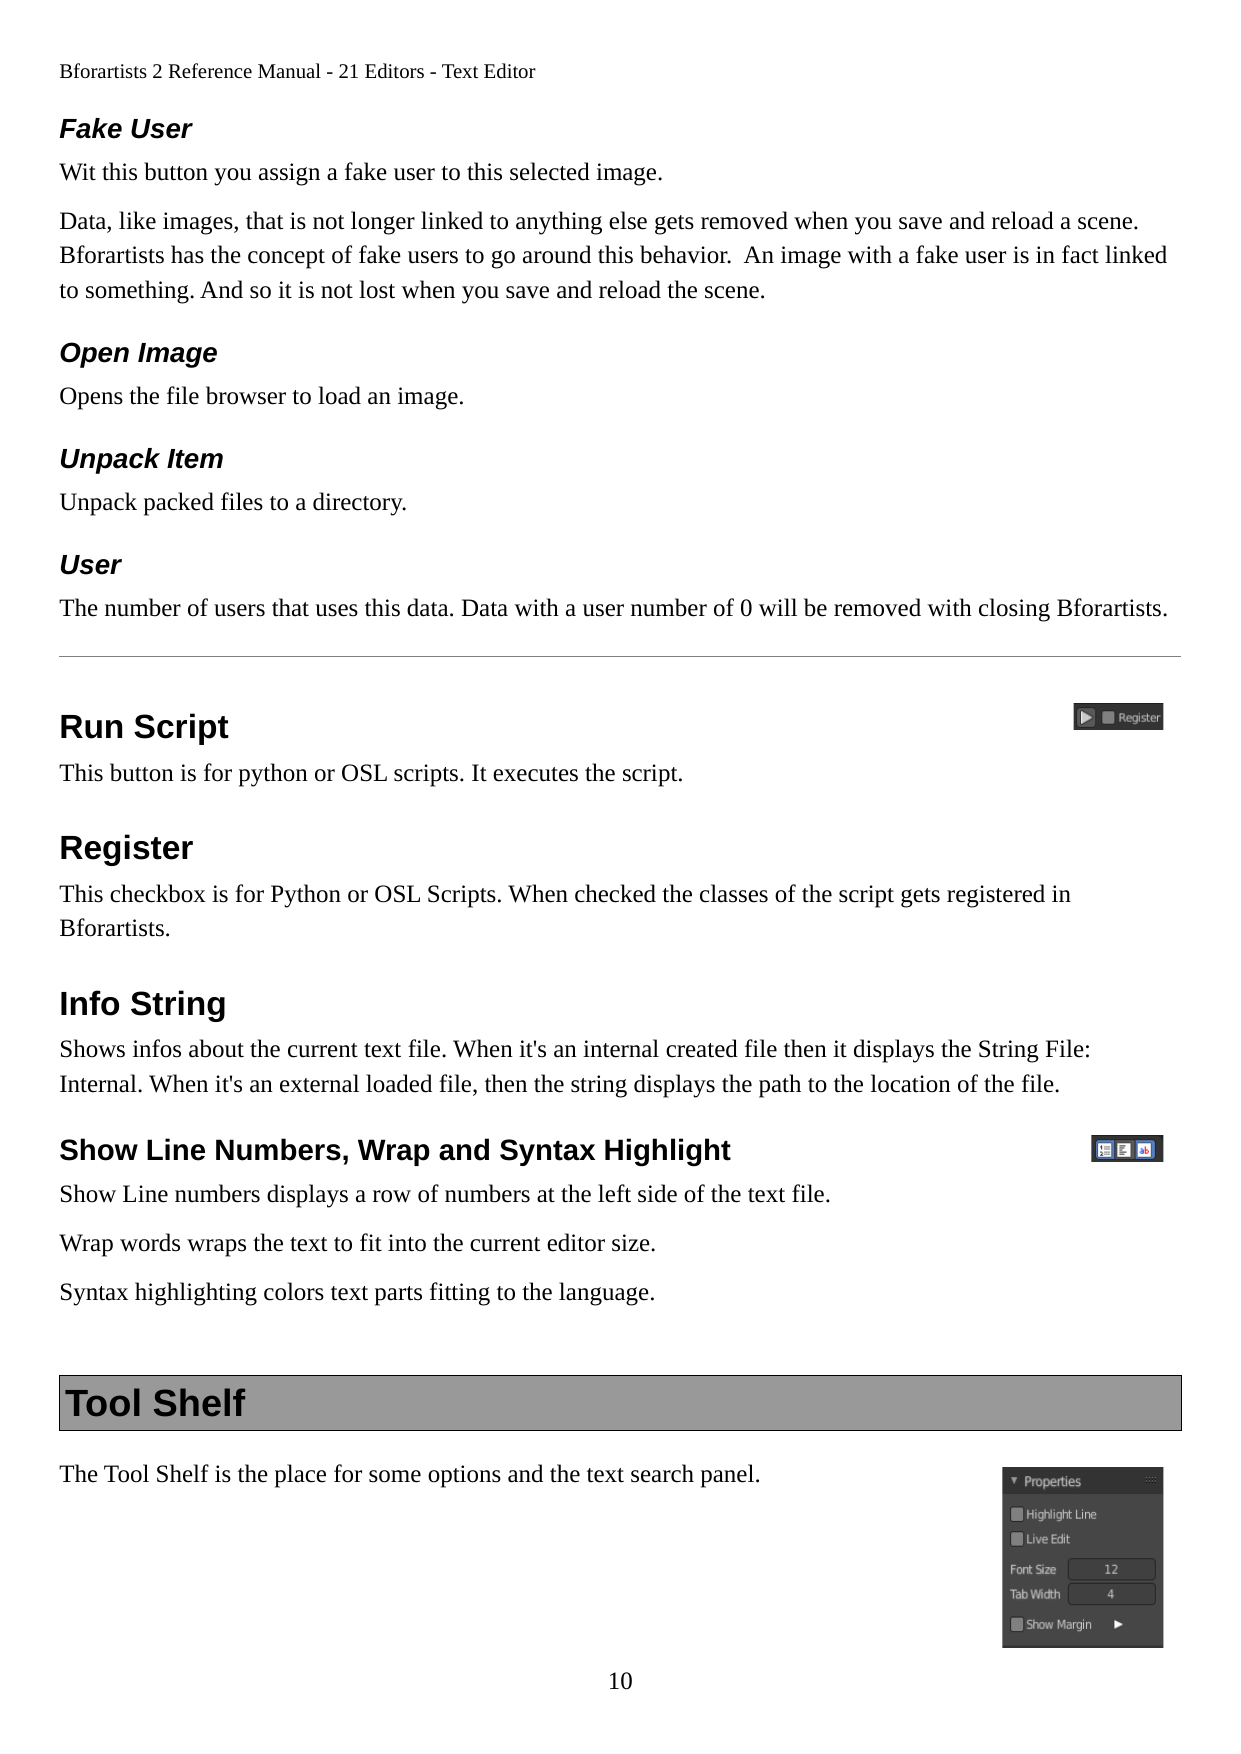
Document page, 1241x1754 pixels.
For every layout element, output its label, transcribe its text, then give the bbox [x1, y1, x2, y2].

subtitle User [59, 548, 1181, 580]
text Data, like images, that is not longer linked to anything else gets removed when you save and reload a scene. Bforartists has the concept of fake users to go around this behavior. An image with a fake user is in fact linked to something. And so it is not lost when you save and reload the scene. [59, 206, 1181, 304]
subtitle Show Line Numbers, Wrap and Syntax Highlight [59, 1133, 1181, 1166]
subtitle Info String [59, 983, 1181, 1022]
table_header Tool Shelf [60, 1376, 1181, 1430]
text Opens the file browser to load an image. [59, 381, 1181, 410]
subtitle Open Image [59, 337, 1181, 368]
text Show Line numbers displays a row of numbers at the left side of the text file. [59, 1179, 1181, 1208]
text Unpack packed files to a directory. [59, 487, 1181, 516]
text Shows infos about the current text file. When it's an internal created file then it displays the String File: Internal. When it's an external loaded file, then the string displays the path to the location of the file. [59, 1034, 1181, 1098]
text Wrap words wraps the text to fit into the current editor size. [59, 1228, 1181, 1257]
subtitle Fake User [59, 113, 1181, 144]
text Syntax highlighting colors text parts fitting to the language. [59, 1277, 1181, 1306]
subtitle Run Script [59, 707, 1181, 746]
text The number of users that uses this data. Data with a user number of 0 will be removed with closing Bforartists. [59, 593, 1181, 622]
text This button is for python or OSL scripts. It executes the script. [59, 758, 1181, 787]
subtitle Register [59, 828, 1181, 867]
picture [1091, 1135, 1164, 1162]
subtitle Unpack Item [59, 442, 1181, 474]
text This checkbox is for Python or OSL Scripts. When checked the classes of the script gets registered in Bforartists. [59, 879, 1181, 942]
picture [1002, 1467, 1164, 1648]
text Wit this button you assign a fake user to this selected image. [59, 157, 1181, 186]
text The Tool Shelf is the place for some options and the text search panel. [59, 1459, 1181, 1488]
picture [1073, 703, 1164, 730]
